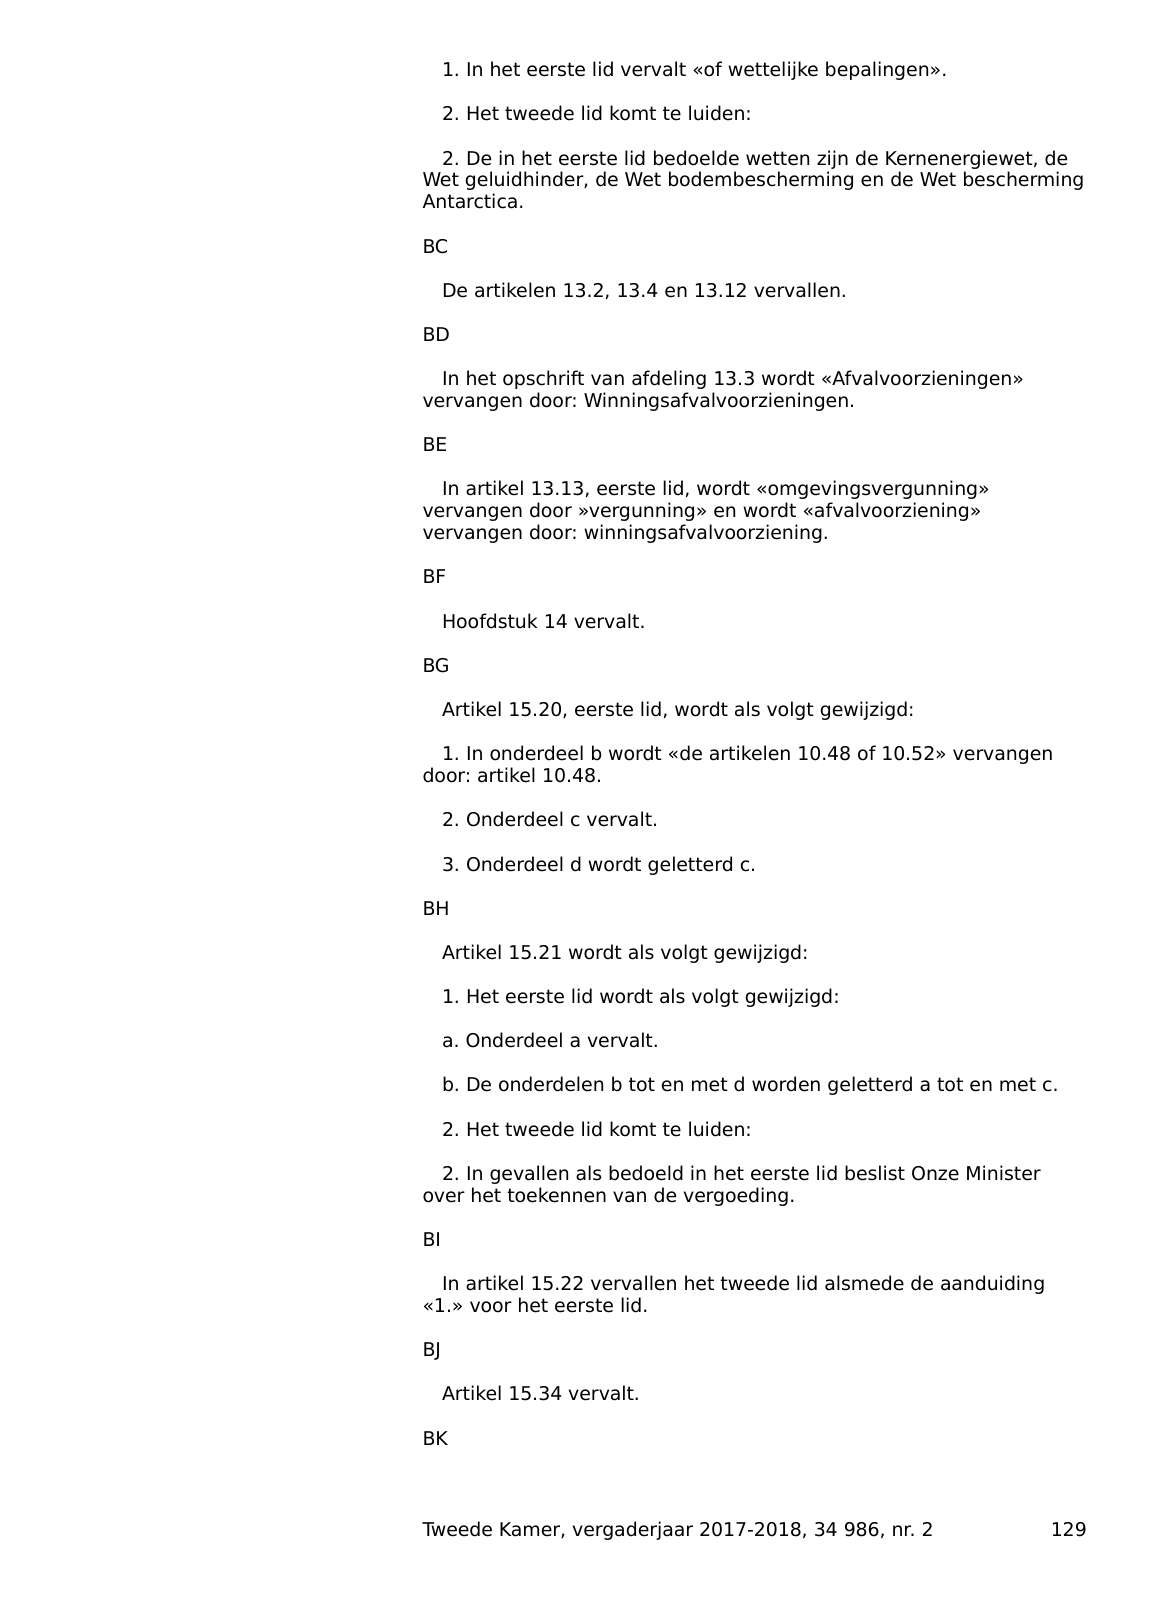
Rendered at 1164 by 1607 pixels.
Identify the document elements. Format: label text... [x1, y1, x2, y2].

text In artikel 15.22 vervallen het tweede lid alsmede de aanduiding «1.» voor het eerste lid. [422, 1273, 1087, 1317]
text 2. Het tweede lid komt te luiden: [422, 103, 1087, 125]
text 2. De in het eerste lid bedoelde wetten zijn de Kernenergiewet, de Wet geluidhinder, de Wet bodembescherming en de Wet bescherming Antarctica. [422, 147, 1087, 213]
text Artikel 15.34 vervalt. [422, 1383, 1087, 1405]
text BC [422, 236, 1087, 257]
text b. De onderdelen b tot en met d worden geletterd a tot en met c. [422, 1074, 1087, 1096]
text 2. Het tweede lid komt te luiden: [422, 1118, 1087, 1140]
text BI [422, 1229, 1087, 1251]
text BJ [422, 1339, 1087, 1361]
text Artikel 15.21 wordt als volgt gewijzigd: [422, 942, 1087, 964]
text De artikelen 13.2, 13.4 en 13.12 vervallen. [422, 280, 1087, 302]
text 1. Het eerste lid wordt als volgt gewijzigd: [422, 986, 1087, 1008]
text 2. Onderdeel c vervalt. [422, 809, 1087, 831]
text 1. In het eerste lid vervalt «of wettelijke bepalingen». [422, 59, 1087, 81]
text BH [422, 898, 1087, 919]
text In artikel 13.13, eerste lid, wordt «omgevingsvergunning» vervangen door »vergunning» en wordt «afvalvoorziening» vervangen door: winningsafvalvoorziening. [422, 478, 1087, 544]
text BD [422, 324, 1087, 346]
text BG [422, 655, 1087, 677]
text BE [422, 434, 1087, 456]
text BK [422, 1427, 1087, 1449]
text a. Onderdeel a vervalt. [422, 1030, 1087, 1052]
text 3. Onderdeel d wordt geletterd c. [422, 853, 1087, 875]
text Hoofdstuk 14 vervalt. [422, 611, 1087, 633]
text 2. In gevallen als bedoeld in het eerste lid beslist Onze Minister over het toekennen van de vergoeding. [422, 1163, 1087, 1207]
text BF [422, 566, 1087, 588]
text 1. In onderdeel b wordt «de artikelen 10.48 of 10.52» vervangen door: artikel 10.48. [422, 743, 1087, 787]
text In het opschrift van afdeling 13.3 wordt «Afvalvoorzieningen» vervangen door: Winningsafvalvoorzieningen. [422, 368, 1087, 412]
text Artikel 15.20, eerste lid, wordt als volgt gewijzigd: [422, 699, 1087, 721]
